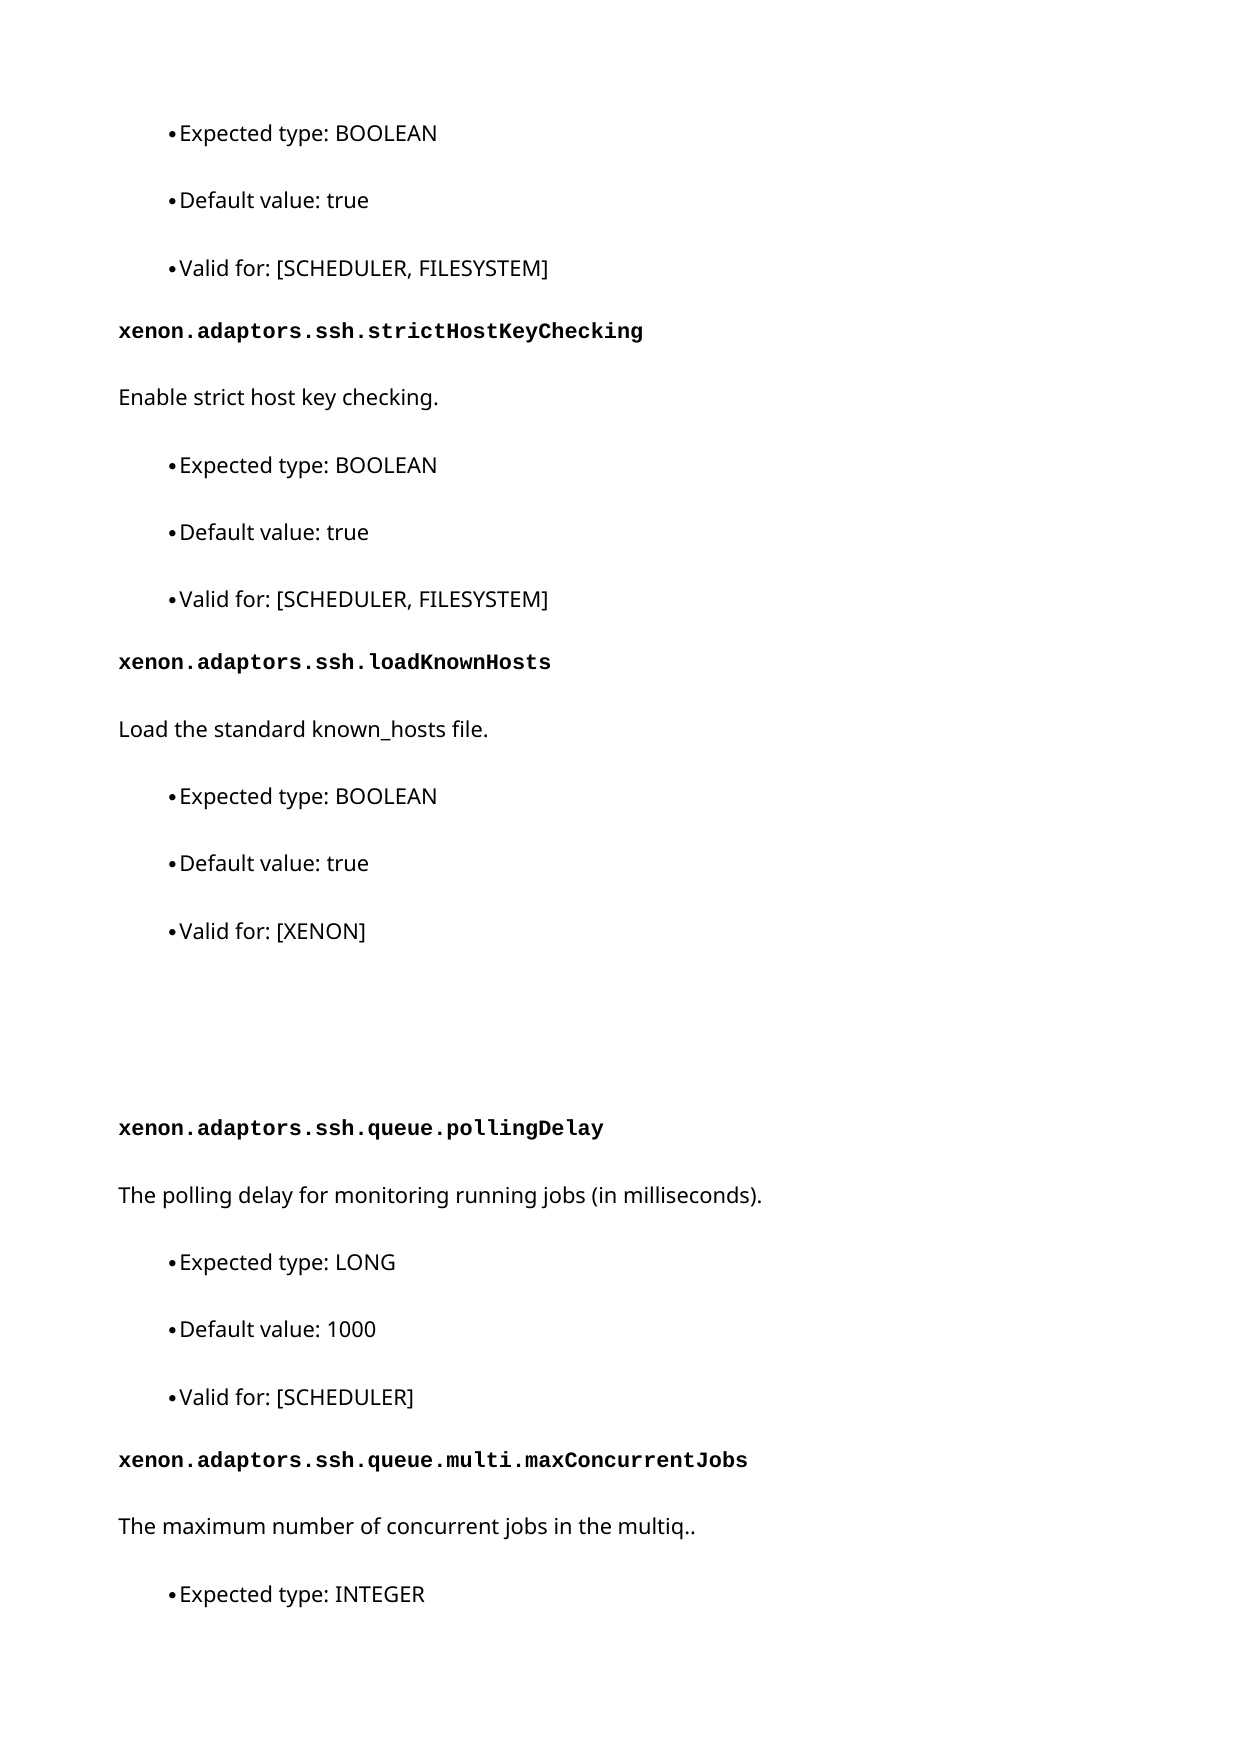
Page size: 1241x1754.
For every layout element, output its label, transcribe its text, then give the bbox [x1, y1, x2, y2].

list Default value: true [118, 185, 1122, 215]
text xenon.adaptors.ssh.strictHostKeyChecking [118, 320, 1122, 345]
list Expected type: INTEGER [118, 1578, 1122, 1608]
text Load the standard known_hosts file. [118, 714, 1122, 743]
list Default value: true [118, 848, 1122, 878]
list Default value: true [118, 517, 1122, 547]
list Expected type: LONG [118, 1247, 1122, 1277]
list Expected type: BOOLEAN [118, 449, 1122, 479]
text xenon.adaptors.ssh.loadKnownHosts [118, 651, 1122, 676]
list Expected type: BOOLEAN [118, 781, 1122, 811]
list Valid for: [SCHEDULER] [118, 1382, 1122, 1411]
list Expected type: BOOLEAN [118, 118, 1122, 148]
list Valid for: [SCHEDULER, FILESYSTEM] [118, 253, 1122, 282]
text The maximum number of concurrent jobs in the multiq.. [118, 1511, 1122, 1541]
text xenon.adaptors.ssh.queue.pollingDelay [118, 1117, 1122, 1142]
list Default value: 1000 [118, 1314, 1122, 1344]
text xenon.adaptors.ssh.queue.multi.maxConcurrentJobs [118, 1449, 1122, 1474]
list Valid for: [SCHEDULER, FILESYSTEM] [118, 584, 1122, 614]
list Valid for: [XENON] [118, 916, 1122, 945]
text The polling delay for monitoring running jobs (in milliseconds). [118, 1180, 1122, 1209]
text Enable strict host key checking. [118, 382, 1122, 412]
